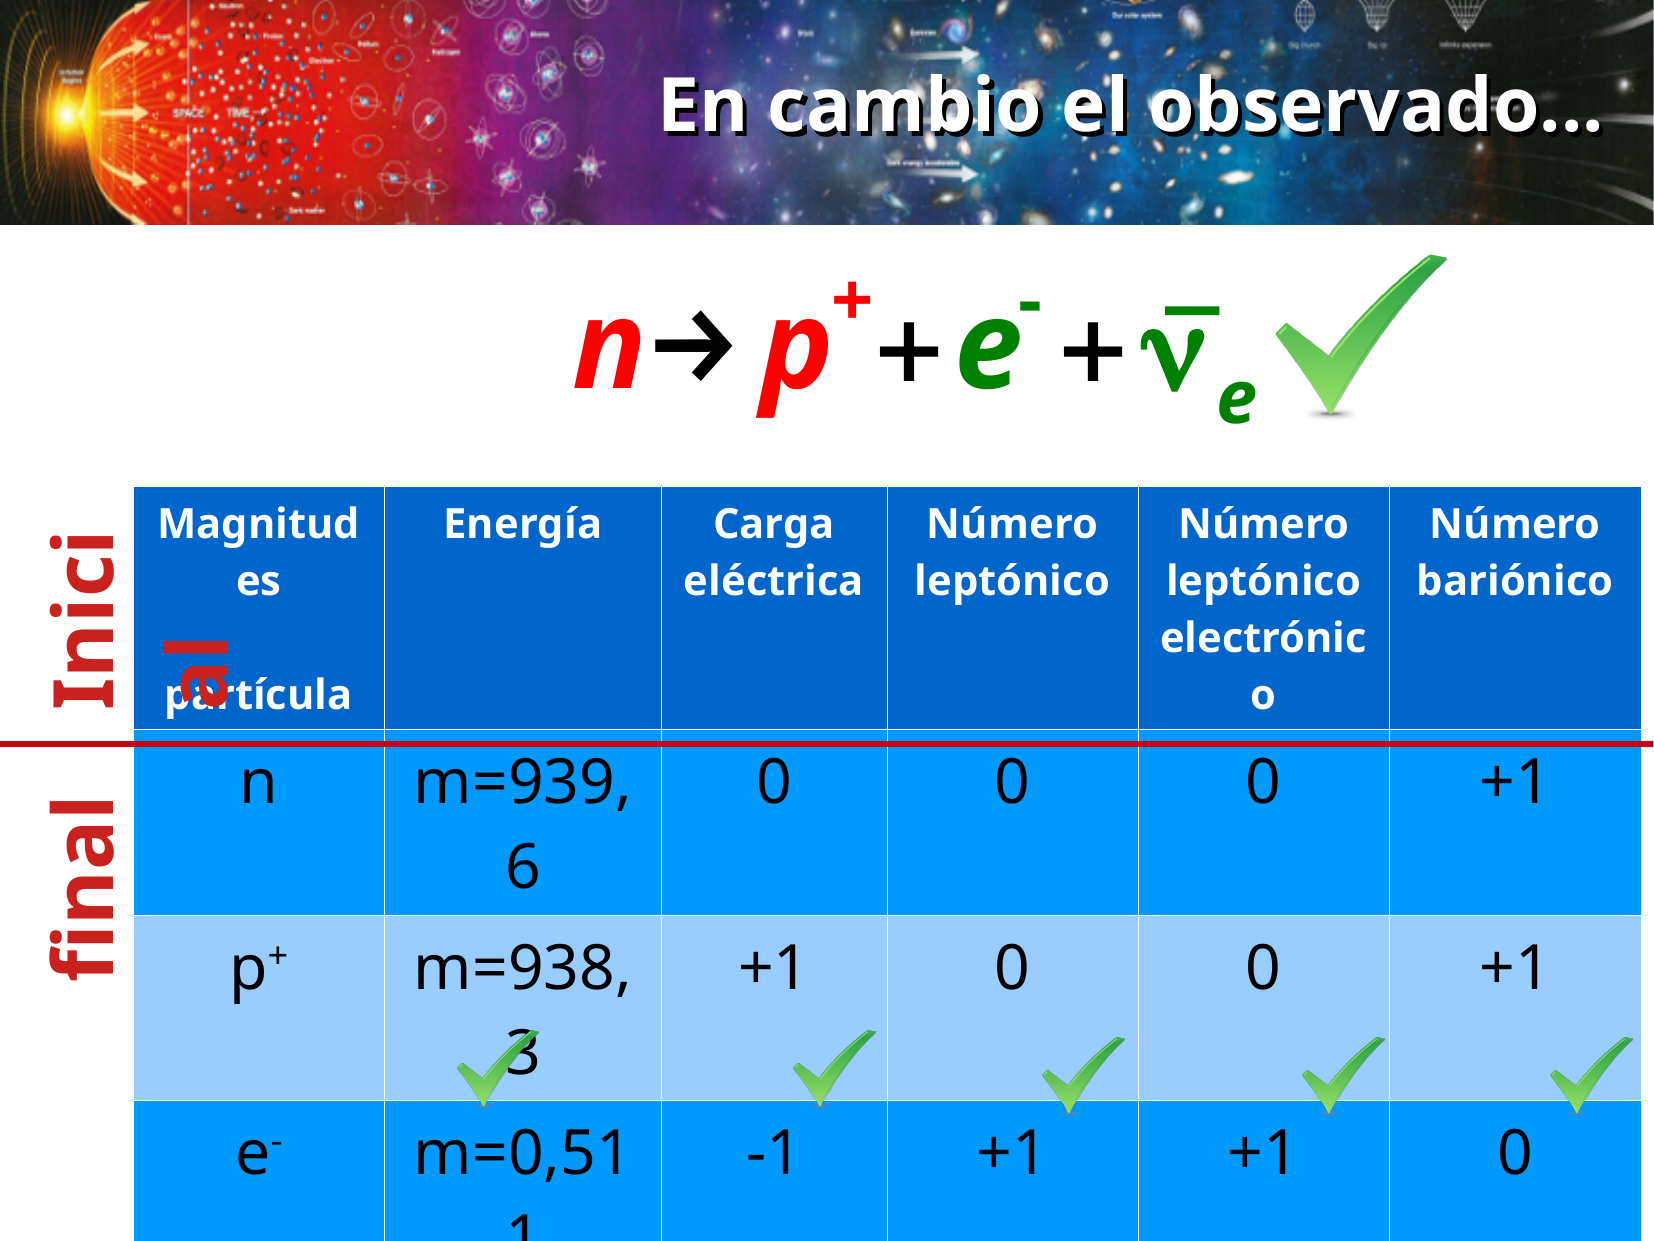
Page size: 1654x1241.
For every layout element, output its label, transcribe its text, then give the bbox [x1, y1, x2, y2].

title En cambio el observado... [45, 15, 1606, 191]
text_box final [17, 810, 134, 998]
table_cell m=938,3 [385, 916, 661, 1100]
table_cell m=0,511 [385, 1101, 661, 1241]
table_cell e- [134, 1101, 384, 1241]
table_cell -1 [662, 1101, 887, 1241]
table_cell 0 [662, 730, 887, 741]
table_cell p+ [134, 916, 384, 1100]
picture [1042, 1037, 1125, 1117]
table_cell +1 [1390, 916, 1641, 1100]
table_cell 0 [1139, 730, 1389, 741]
table_cell 0 [1390, 1101, 1641, 1241]
table_cell 0 [1139, 747, 1389, 915]
table_cell +1 [1139, 1101, 1389, 1241]
table_header Magnitudes partícula [134, 487, 384, 729]
table_header Carga eléctrica [662, 487, 887, 729]
table_cell m=939,6 [385, 747, 661, 915]
table_cell 0 [1139, 916, 1389, 1100]
table_cell 0 [888, 747, 1138, 915]
table_cell 0 [888, 916, 1138, 1100]
table_header Número bariónico [1390, 487, 1641, 729]
table_cell +1 [1390, 747, 1641, 915]
table_cell 0 [888, 730, 1138, 741]
table_cell n [134, 730, 384, 741]
table_header Número leptónico electrónico [1139, 487, 1389, 729]
picture [1275, 254, 1447, 422]
table_cell 0 [662, 747, 887, 915]
picture [1302, 1037, 1385, 1117]
table_header Energía [385, 487, 661, 729]
chart [562, 255, 1261, 443]
text_box Inicial [17, 486, 134, 726]
table_cell n [134, 747, 384, 915]
picture [793, 1030, 876, 1111]
picture [1550, 1037, 1633, 1117]
table_cell +1 [888, 1101, 1138, 1241]
table_cell +1 [662, 916, 887, 1100]
table_header Número leptónico [888, 487, 1138, 729]
picture [0, 0, 1654, 225]
table_cell m=939,6 [385, 730, 661, 741]
picture [457, 1030, 539, 1111]
table_cell +1 [1390, 730, 1641, 741]
